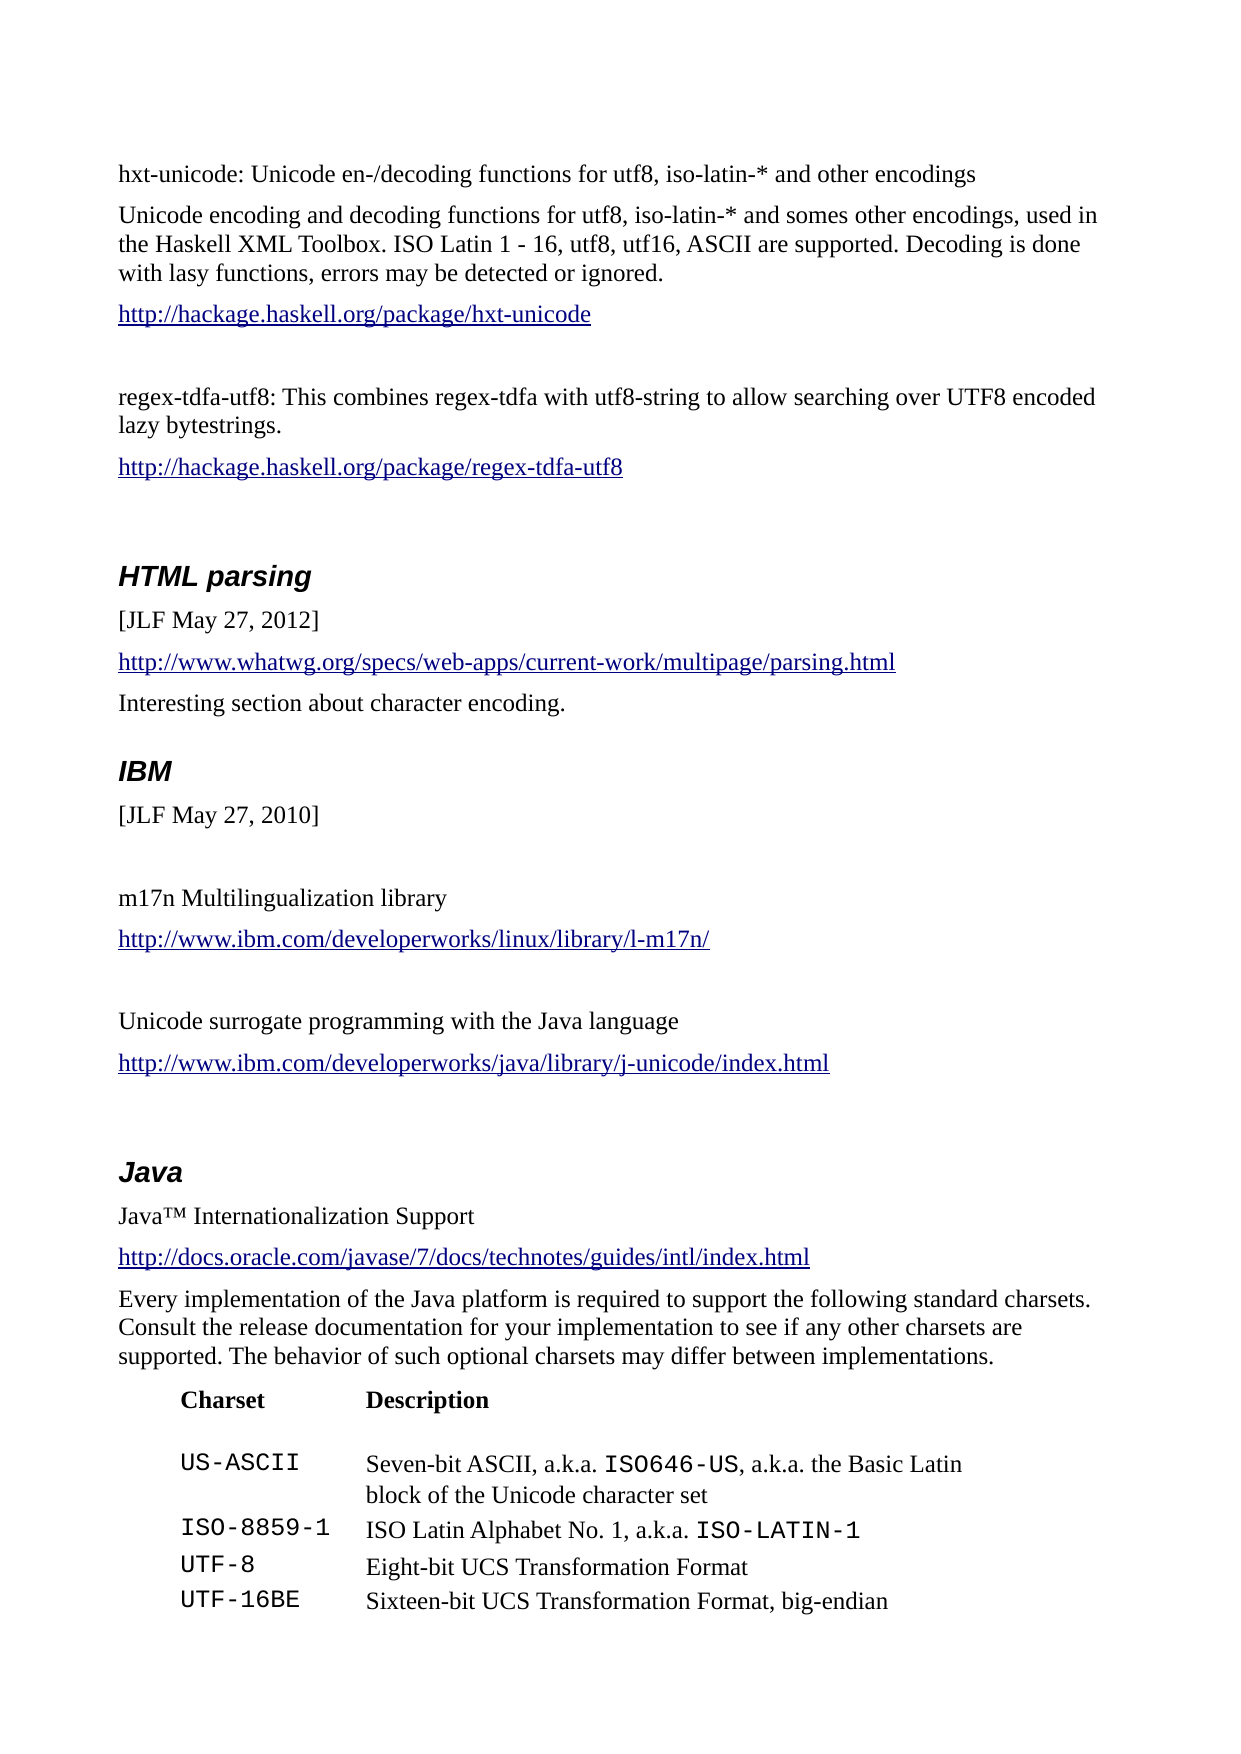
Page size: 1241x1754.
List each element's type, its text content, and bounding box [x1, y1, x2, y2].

subtitle Java [118, 1155, 1122, 1189]
text Every implementation of the Java platform is required to support the following standard charsets. Consult the release documentation for your implementation to see if any other charsets are supported. The behavior of such optional charsets may differ between implementations. [118, 1284, 1122, 1370]
subtitle HTML parsing [118, 559, 1122, 593]
table_cell UTF-16BE [177, 1583, 363, 1618]
text http://hackage.haskell.org/package/hxt-unicode [118, 299, 1122, 328]
text hxt-unicode: Unicode en-/decoding functions for utf8, iso-latin-* and other encodings [118, 159, 1122, 188]
table_cell Sixteen-bit UCS Transformation Format, big-endian [363, 1583, 980, 1618]
text http://www.ibm.com/developerworks/java/library/j-unicode/index.html [118, 1048, 1122, 1076]
text Java™ Internationalization Support [118, 1201, 1122, 1230]
text regex-tdfa-utf8: This combines regex-tdfa with utf8-string to allow searching over UTF8 encoded lazy bytestrings. [118, 382, 1122, 439]
text http://www.whatwg.org/specs/web-apps/current-work/multipage/parsing.html [118, 647, 1122, 675]
text Unicode encoding and decoding functions for utf8, iso-latin-* and somes other encodings, used in the Haskell XML Toolbox. ISO Latin 1 - 16, utf8, utf16, ASCII are supported. Decoding is done with lasy functions, errors may be detected or ignored. [118, 201, 1122, 287]
text http://hackage.haskell.org/package/regex-tdfa-utf8 [118, 452, 1122, 481]
table_header Description [363, 1383, 980, 1447]
table_cell US-ASCII [177, 1447, 363, 1512]
text http://www.ibm.com/developerworks/linux/library/l-m17n/ [118, 924, 1122, 953]
table_header Charset [177, 1383, 363, 1447]
text m17n Multilingualization library [118, 883, 1122, 911]
table_cell ISO-8859-1 [177, 1512, 363, 1549]
text Interesting section about character encoding. [118, 688, 1122, 717]
text Unicode surrogate programming with the Java language [118, 1006, 1122, 1035]
table_cell ISO Latin Alphabet No. 1, a.k.a. ISO-LATIN-1 [363, 1512, 980, 1549]
table_cell Seven-bit ASCII, a.k.a. ISO646-US, a.k.a. the Basic Latin block of the Unicode character set [363, 1447, 980, 1512]
text [JLF May 27, 2010] [118, 800, 1122, 829]
table_cell Eight-bit UCS Transformation Format [363, 1549, 980, 1583]
text http://docs.oracle.com/javase/7/docs/technotes/guides/intl/index.html [118, 1242, 1122, 1271]
text [JLF May 27, 2012] [118, 605, 1122, 634]
table_cell UTF-8 [177, 1549, 363, 1583]
subtitle IBM [118, 754, 1122, 788]
